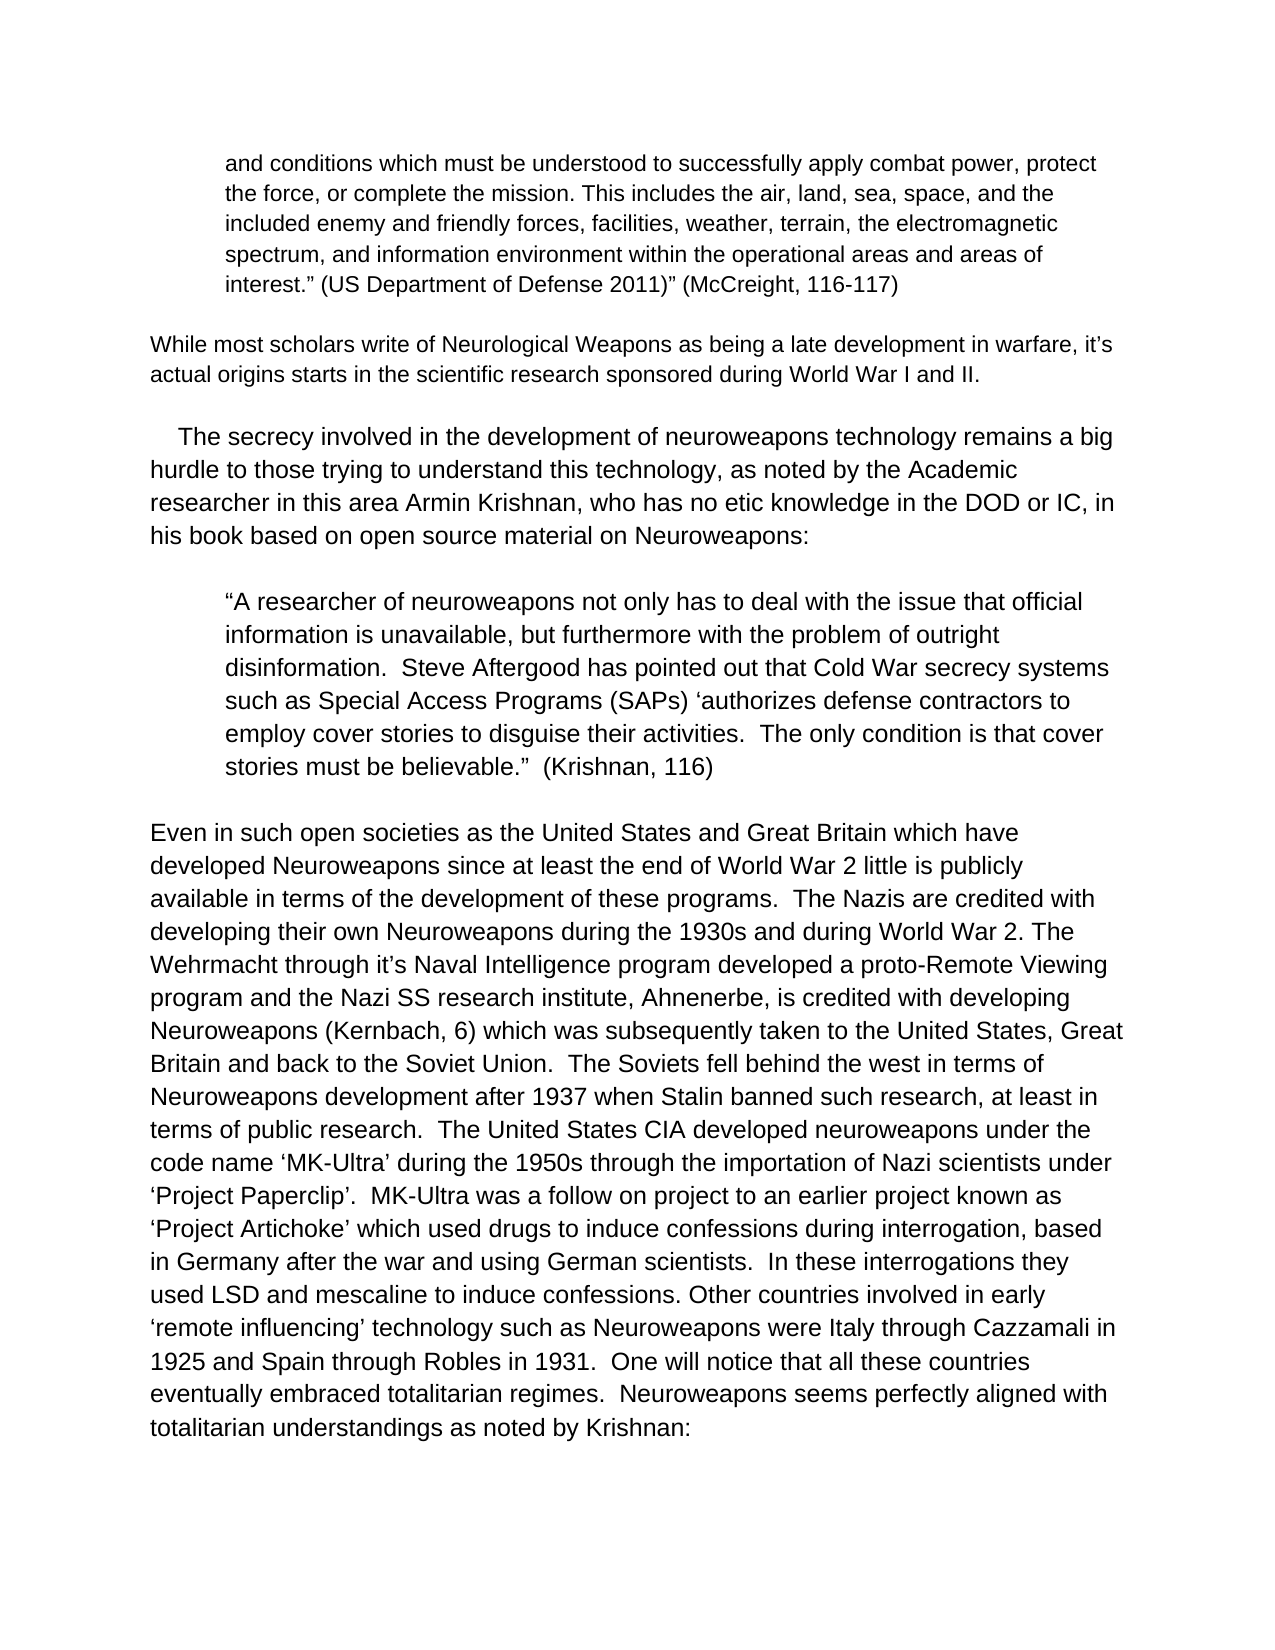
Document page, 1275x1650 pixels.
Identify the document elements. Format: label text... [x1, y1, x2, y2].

text The secrecy involved in the development of neuroweapons technology remains a big hurdle to those trying to understand this technology, as noted by the Academic researcher in this area Armin Krishnan, who has no etic knowledge in the DOD or IC, in his book based on open source material on Neuroweapons: [150, 422, 1125, 550]
text and conditions which must be understood to successfully apply combat power, protect the force, or complete the mission. This includes the air, land, sea, space, and the included enemy and friendly forces, facilities, weather, terrain, the electromagnetic spectrum, and information environment within the operational areas and areas of interest.” (US Department of Defense 2011)” (McCreight, 116-117) [225, 150, 1125, 327]
text “A researcher of neuroweapons not only has to deal with the issue that official information is unavailable, but furthermore with the problem of outright disinformation. Steve Aftergood has pointed out that Cold War secrecy systems such as Special Access Programs (SAPs) ‘authorizes defense contractors to employ cover stories to disguise their activities. The only condition is that cover stories must be believable.” (Krishnan, 116) [225, 587, 1125, 781]
text While most scholars write of Neurological Weapons as being a late development in warfare, it’s actual origins starts in the scientific research sponsored during World War I and II. [150, 331, 1125, 418]
text Even in such open societies as the United States and Great Britain which have developed Neuroweapons since at least the end of World War 2 little is publicly available in terms of the development of these programs. The Nazis are credited with developing their own Neuroweapons during the 1930s and during World War 2. The Wehrmacht through it’s Naval Intelligence program developed a proto-Remote Viewing program and the Nazi SS research institute, Ahnenerbe, is credited with developing Neuroweapons (Kernbach, 6) which was subsequently taken to the United States, Great Britain and back to the Soviet Union. The Soviets fell behind the west in terms of Neuroweapons development after 1937 when Stalin banned such research, at least in terms of public research. The United States CIA developed neuroweapons under the code name ‘MK-Ultra’ during the 1950s through the importation of Nazi scientists under ‘Project Paperclip’. MK-Ultra was a follow on project to an earlier project known as ‘Project Artichoke’ which used drugs to induce confessions during interrogation, based in Germany after the war and using German scientists. In these interrogations they used LSD and mescaline to induce confessions. Other countries involved in early ‘remote influencing’ technology such as Neuroweapons were Italy through Cazzamali in 1925 and Spain through Robles in 1931. One will notice that all these countries eventually embraced totalitarian regimes. Neuroweapons seems perfectly aligned with totalitarian understandings as noted by Krishnan: [150, 818, 1125, 1441]
